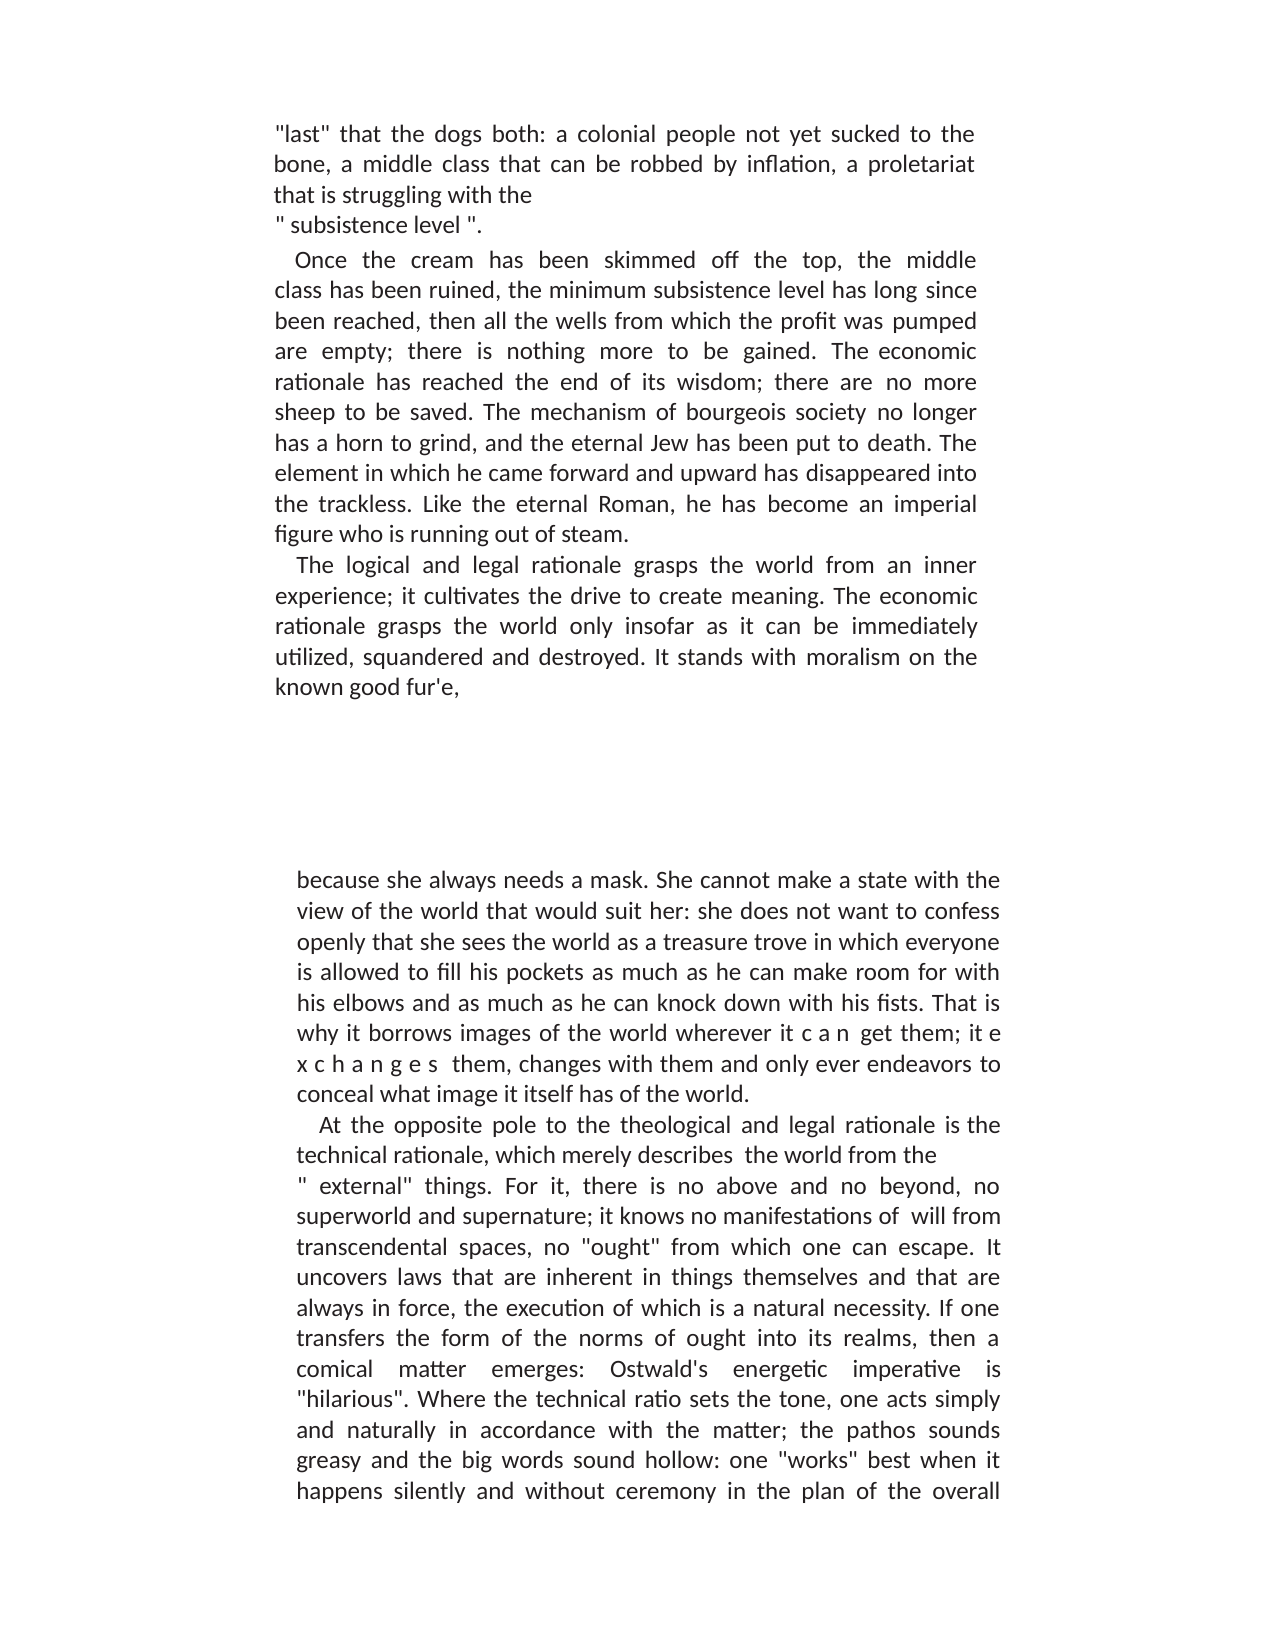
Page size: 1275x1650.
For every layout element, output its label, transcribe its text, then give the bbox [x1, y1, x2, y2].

text Once the cream has been skimmed off the top, the middle class has been ruined, the minimum subsistence level has long since been reached, then all the wells from which the profit was pumped are empty; there is nothing more to be gained. The economic rationale has reached the end of its wisdom; there are no more sheep to be saved. The mechanism of bourgeois society no longer has a horn to grind, and the eternal Jew has been put to death. The element in which he came forward and upward has disappeared into the trackless. Like the eternal Roman, he has become an imperial figure who is running out of steam. [274, 244, 977, 549]
text The logical and legal rationale grasps the world from an inner experience; it cultivates the drive to create meaning. The economic rationale grasps the world only insofar as it can be immediately utilized, squandered and destroyed. It stands with moralism on the known good fur'e, [275, 549, 978, 702]
text " subsistence level ". [274, 210, 1157, 240]
text "last" that the dogs both: a colonial people not yet sucked to the bone, a middle class that can be robbed by inflation, a proletariat that is struggling with the [273, 118, 976, 210]
text because she always needs a mask. She cannot make a state with the view of the world that would suit her: she does not want to confess openly that she sees the world as a treasure trove in which everyone is allowed to fill his pockets as much as he can make room for with his elbows and as much as he can knock down with his fists. That is why it borrows images of the world wherever it c a n get them; it e x c h a n g e s them, changes with them and only ever endeavors to conceal what image it itself has of the world. [296, 865, 1001, 1109]
text At the opposite pole to the theological and legal rationale is the technical rationale, which merely describes the world from the [296, 1109, 1001, 1170]
text " external" things. For it, there is no above and no beyond, no superworld and supernature; it knows no manifestations of will from transcendental spaces, no "ought" from which one can escape. It uncovers laws that are inherent in things themselves and that are always in force, the execution of which is a natural necessity. If one transfers the form of the norms of ought into its realms, then a comical matter emerges: Ostwald's energetic imperative is "hilarious". Where the technical ratio sets the tone, one acts simply and naturally in accordance with the matter; the pathos sounds greasy and the big words sound hollow: one "works" best when it happens silently and without ceremony in the plan of the overall [296, 1170, 1001, 1506]
